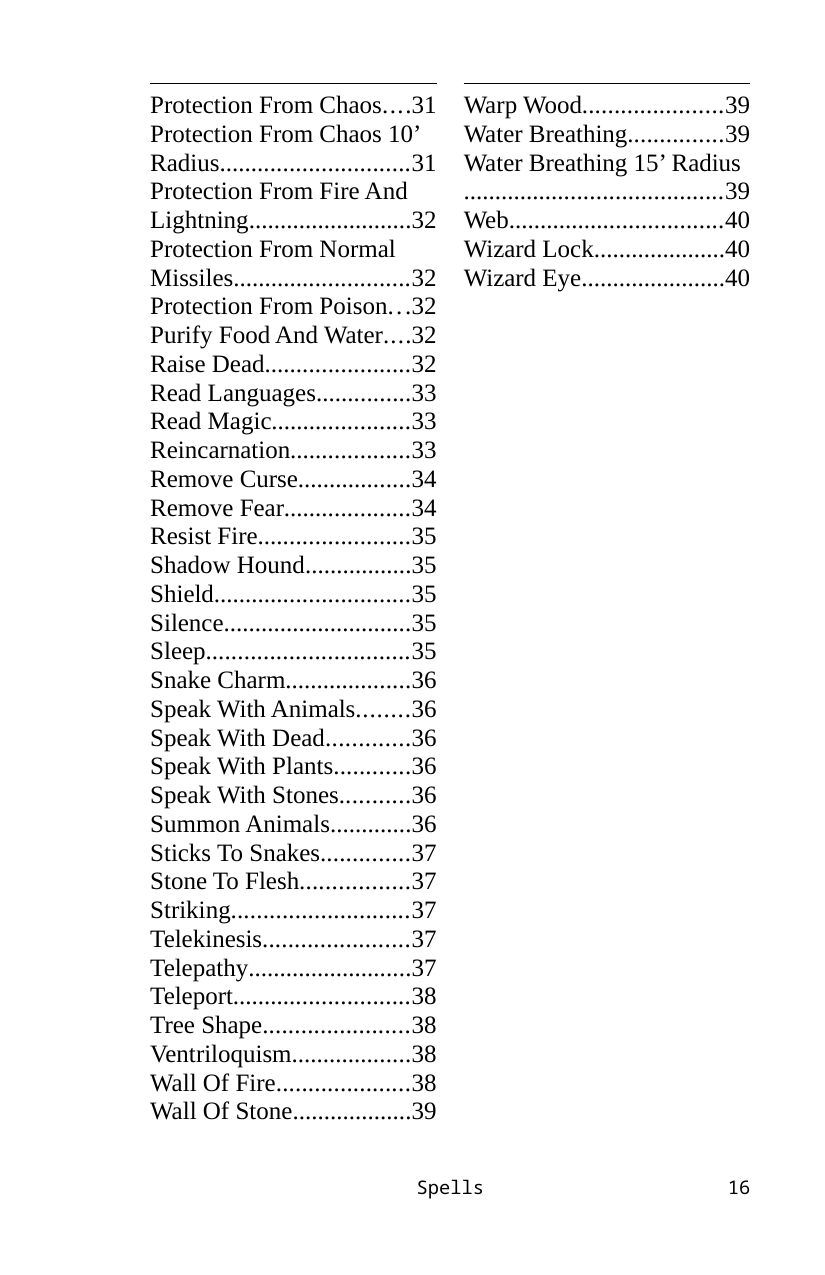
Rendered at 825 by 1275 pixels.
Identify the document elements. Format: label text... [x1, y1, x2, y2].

text Web 40 [463, 205, 750, 234]
text Speak with Stones 36 [150, 780, 437, 809]
text Protection from Normal Missiles 32 [150, 234, 437, 291]
text Remove Fear 34 [150, 493, 437, 521]
text Wall of Stone 39 [150, 1089, 437, 1134]
text Telekinesis 37 [150, 924, 437, 953]
text Summon Animals 36 [150, 809, 437, 838]
text Teleport 38 [150, 981, 437, 1010]
text Wizard Lock 40 [463, 234, 750, 255]
text Warp Wood 39 [463, 84, 750, 119]
text Tree Shape 38 [150, 1010, 437, 1039]
text Protection from Fire and Lightning 32 [150, 176, 437, 234]
text Protection from Chaos 10’ Radius 31 [150, 119, 437, 176]
text Remove Curse 34 [150, 464, 437, 493]
text Wall of Fire 38 [150, 1068, 437, 1089]
text Striking 37 [150, 895, 437, 924]
text Water Breathing 15’ Radius 39 [463, 148, 750, 205]
text Resist Fire 35 [150, 521, 437, 550]
text Snake Charm 36 [150, 665, 437, 694]
text Ventriloquism 38 [150, 1039, 437, 1068]
text Stone to Flesh 37 [150, 866, 437, 895]
text Speak with Animals 36 [150, 694, 437, 723]
text Shield 35 [150, 579, 437, 608]
text Speak with Plants 36 [150, 751, 437, 780]
text Sticks to Snakes 37 [150, 838, 437, 866]
text Raise Dead 32 [150, 349, 437, 378]
text Sleep 35 [150, 636, 437, 665]
text Reincarnation 33 [150, 435, 437, 464]
text Protection from Chaos 31 [150, 84, 437, 119]
text Purify Food and Water 32 [150, 320, 437, 349]
text Read Magic 33 [150, 406, 437, 435]
text Silence 35 [150, 608, 437, 636]
text Speak with Dead 36 [150, 723, 437, 751]
text Water Breathing 39 [463, 119, 750, 148]
text Read Languages 33 [150, 378, 437, 406]
text Telepathy 37 [150, 953, 437, 981]
text Protection from Poison 32 [150, 291, 437, 320]
text Shadow Hound 35 [150, 550, 437, 579]
text Wizard Eye 40 [463, 255, 750, 300]
